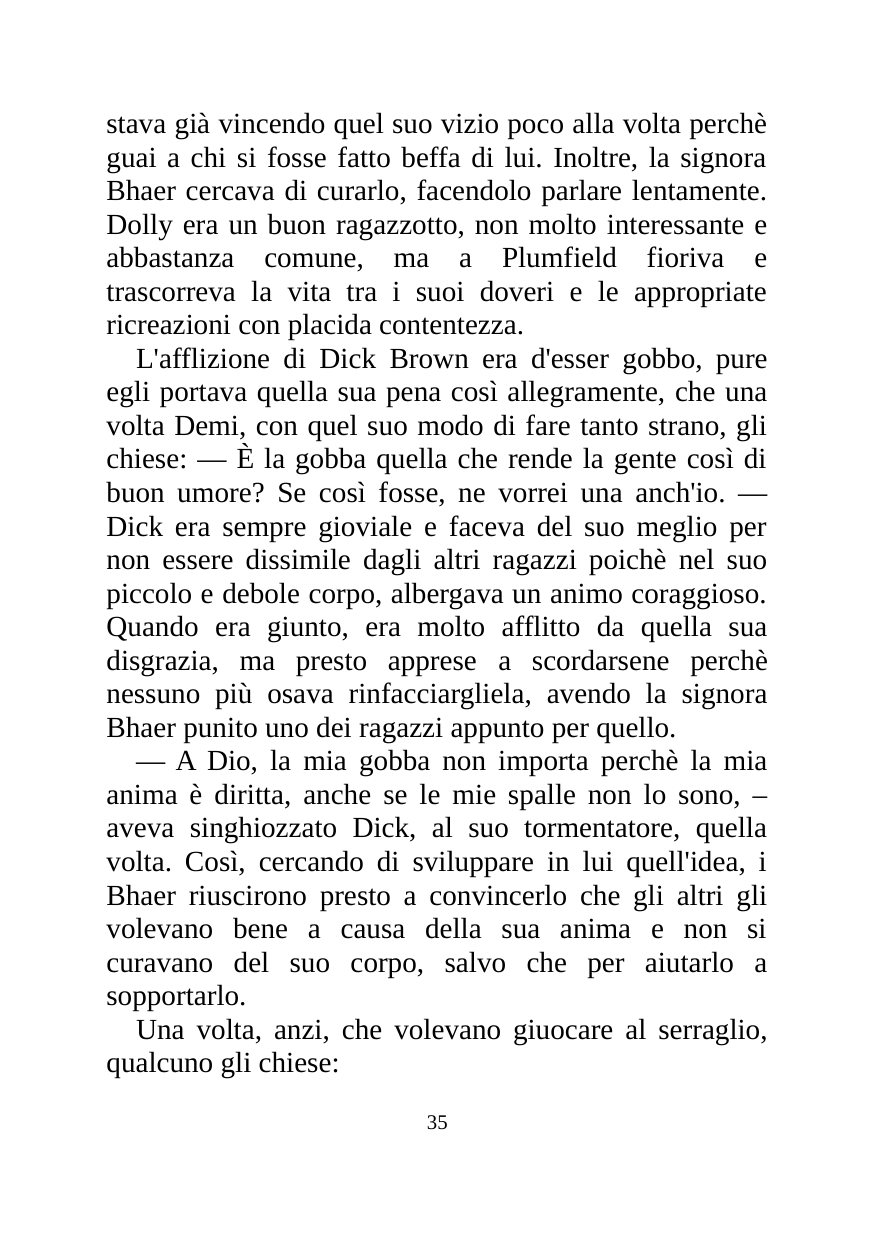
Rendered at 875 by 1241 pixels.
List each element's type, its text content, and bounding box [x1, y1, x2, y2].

text — A Dio, la mia gobba non importa perchè la mia anima è diritta, anche se le mie spalle non lo sono, – aveva singhiozzato Dick, al suo tormentatore, quella volta. Così, cercando di sviluppare in lui quell'idea, i Bhaer riuscirono presto a convincerlo che gli altri gli volevano bene a causa della sua anima e non si curavano del suo corpo, salvo che per aiutarlo a sopportarlo. [106, 743, 768, 1012]
text Una volta, anzi, che volevano giuocare al serraglio, qualcuno gli chiese: [106, 1012, 768, 1079]
text stava già vincendo quel suo vizio poco alla volta perchè guai a chi si fosse fatto beffa di lui. Inoltre, la signora Bhaer cercava di curarlo, facendolo parlare lentamente. Dolly era un buon ragazzotto, non molto interessante e abbastanza comune, ma a Plumfield fioriva e trascorreva la vita tra i suoi doveri e le appropriate ricreazioni con placida contentezza. [106, 106, 768, 341]
text L'afflizione di Dick Brown era d'esser gobbo, pure egli portava quella sua pena così allegramente, che una volta Demi, con quel suo modo di fare tanto strano, gli chiese: — È la gobba quella che rende la gente così di buon umore? Se così fosse, ne vorrei una anch'io. — Dick era sempre gioviale e faceva del suo meglio per non essere dissimile dagli altri ragazzi poichè nel suo piccolo e debole corpo, albergava un animo coraggioso. Quando era giunto, era molto afflitto da quella sua disgrazia, ma presto apprese a scordarsene perchè nessuno più osava rinfacciargliela, avendo la signora Bhaer punito uno dei ragazzi appunto per quello. [106, 341, 768, 743]
